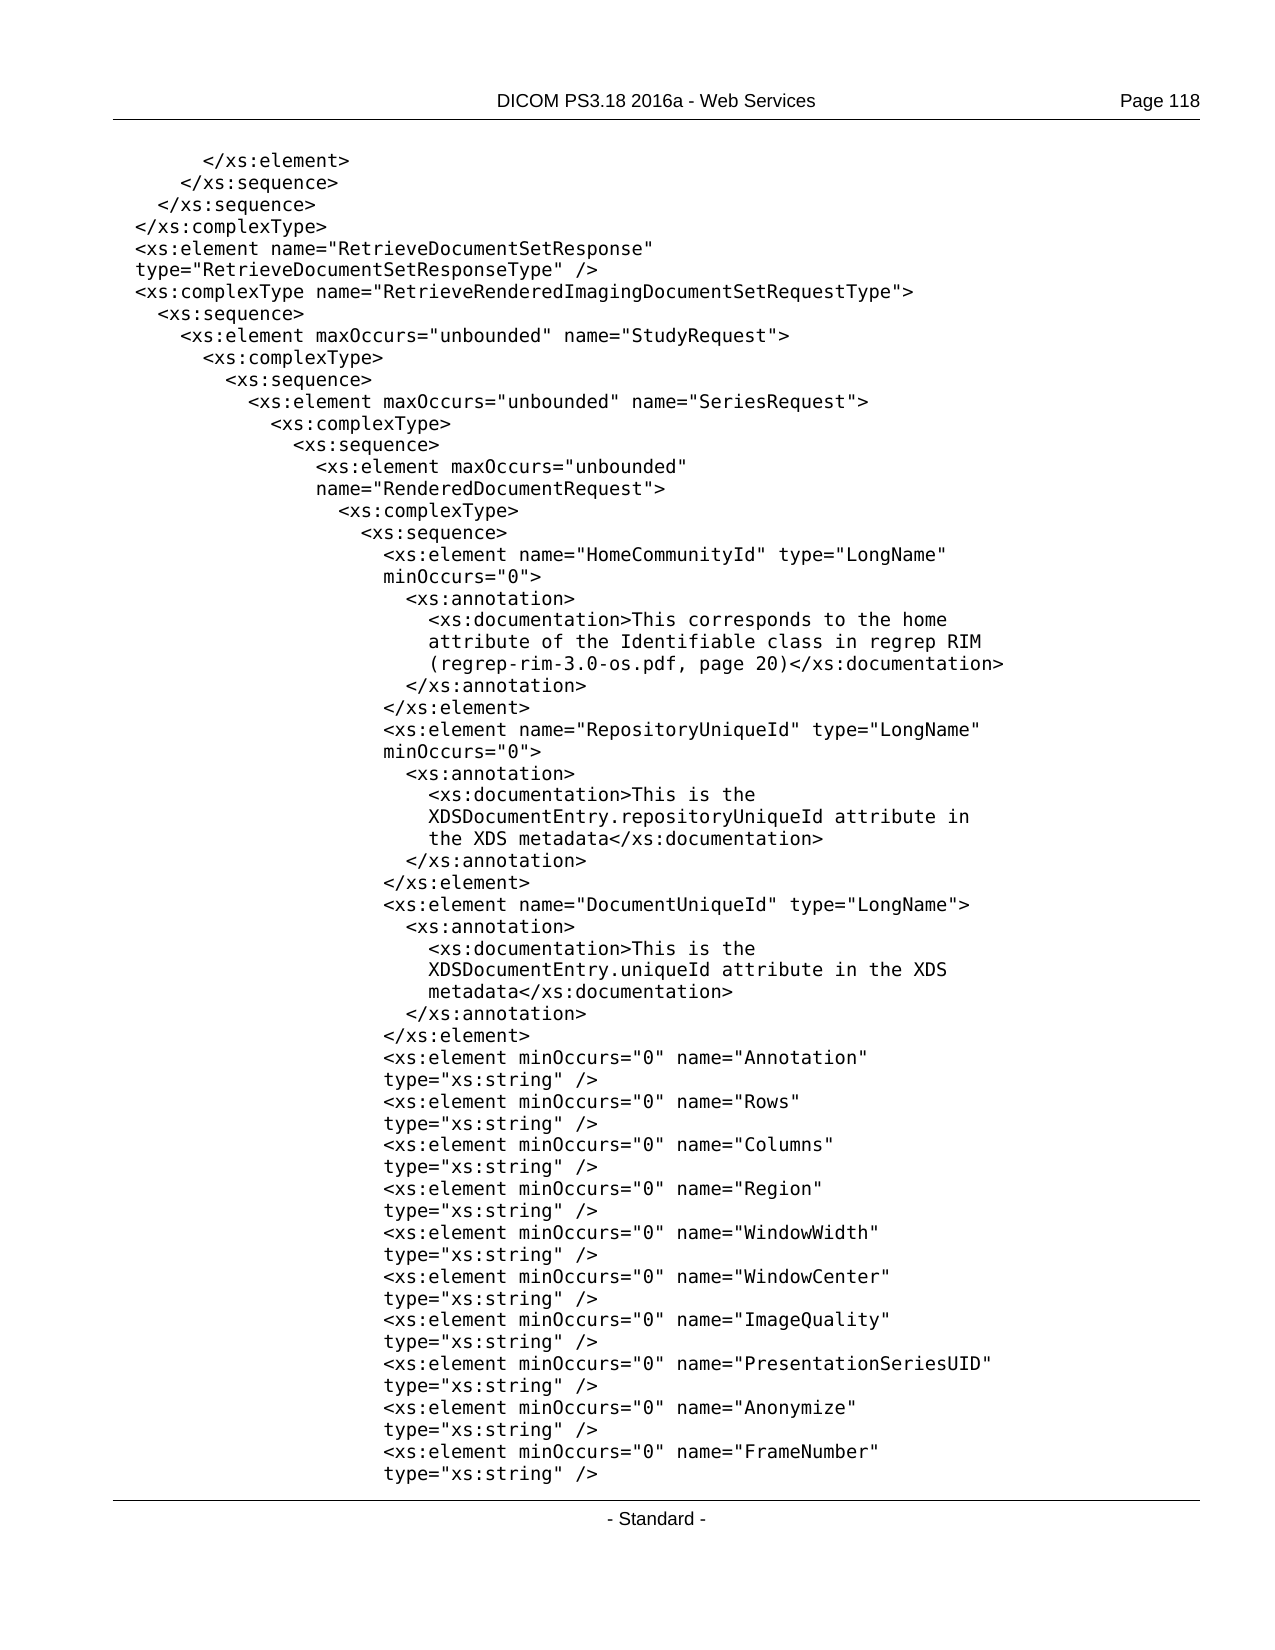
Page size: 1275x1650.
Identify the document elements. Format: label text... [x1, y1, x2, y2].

text </xs:element> </xs:sequence> </xs:sequence> </xs:complexType> <xs:element name="RetrieveDocumentSetResponse" type="RetrieveDocumentSetResponseType" /> <xs:complexType name="RetrieveRenderedImagingDocumentSetRequestType"> <xs:sequence> <xs:element maxOccurs="unbounded" name="StudyRequest"> <xs:complexType> <xs:sequence> <xs:element maxOccurs="unbounded" name="SeriesRequest"> <xs:complexType> <xs:sequence> <xs:element maxOccurs="unbounded" name="RenderedDocumentRequest"> <xs:complexType> <xs:sequence> <xs:element name="HomeCommunityId" type="LongName" minOccurs="0"> <xs:annotation> <xs:documentation>This corresponds to the home attribute of the Identifiable class in regrep RIM (regrep-rim-3.0-os.pdf, page 20)</xs:documentation> </xs:annotation> </xs:element> <xs:element name="RepositoryUniqueId" type="LongName" minOccurs="0"> <xs:annotation> <xs:documentation>This is the XDSDocumentEntry.repositoryUniqueId attribute in the XDS metadata</xs:documentation> </xs:annotation> </xs:element> <xs:element name="DocumentUniqueId" type="LongName"> <xs:annotation> <xs:documentation>This is the XDSDocumentEntry.uniqueId attribute in the XDS metadata</xs:documentation> </xs:annotation> </xs:element> <xs:element minOccurs="0" name="Annotation" type="xs:string" /> <xs:element minOccurs="0" name="Rows" type="xs:string" /> <xs:element minOccurs="0" name="Columns" type="xs:string" /> <xs:element minOccurs="0" name="Region" type="xs:string" /> <xs:element minOccurs="0" name="WindowWidth" type="xs:string" /> <xs:element minOccurs="0" name="WindowCenter" type="xs:string" /> <xs:element minOccurs="0" name="ImageQuality" type="xs:string" /> <xs:element minOccurs="0" name="PresentationSeriesUID" type="xs:string" /> <xs:element minOccurs="0" name="Anonymize" type="xs:string" /> <xs:element minOccurs="0" name="FrameNumber" type="xs:string" /> [112, 150, 1200, 1484]
